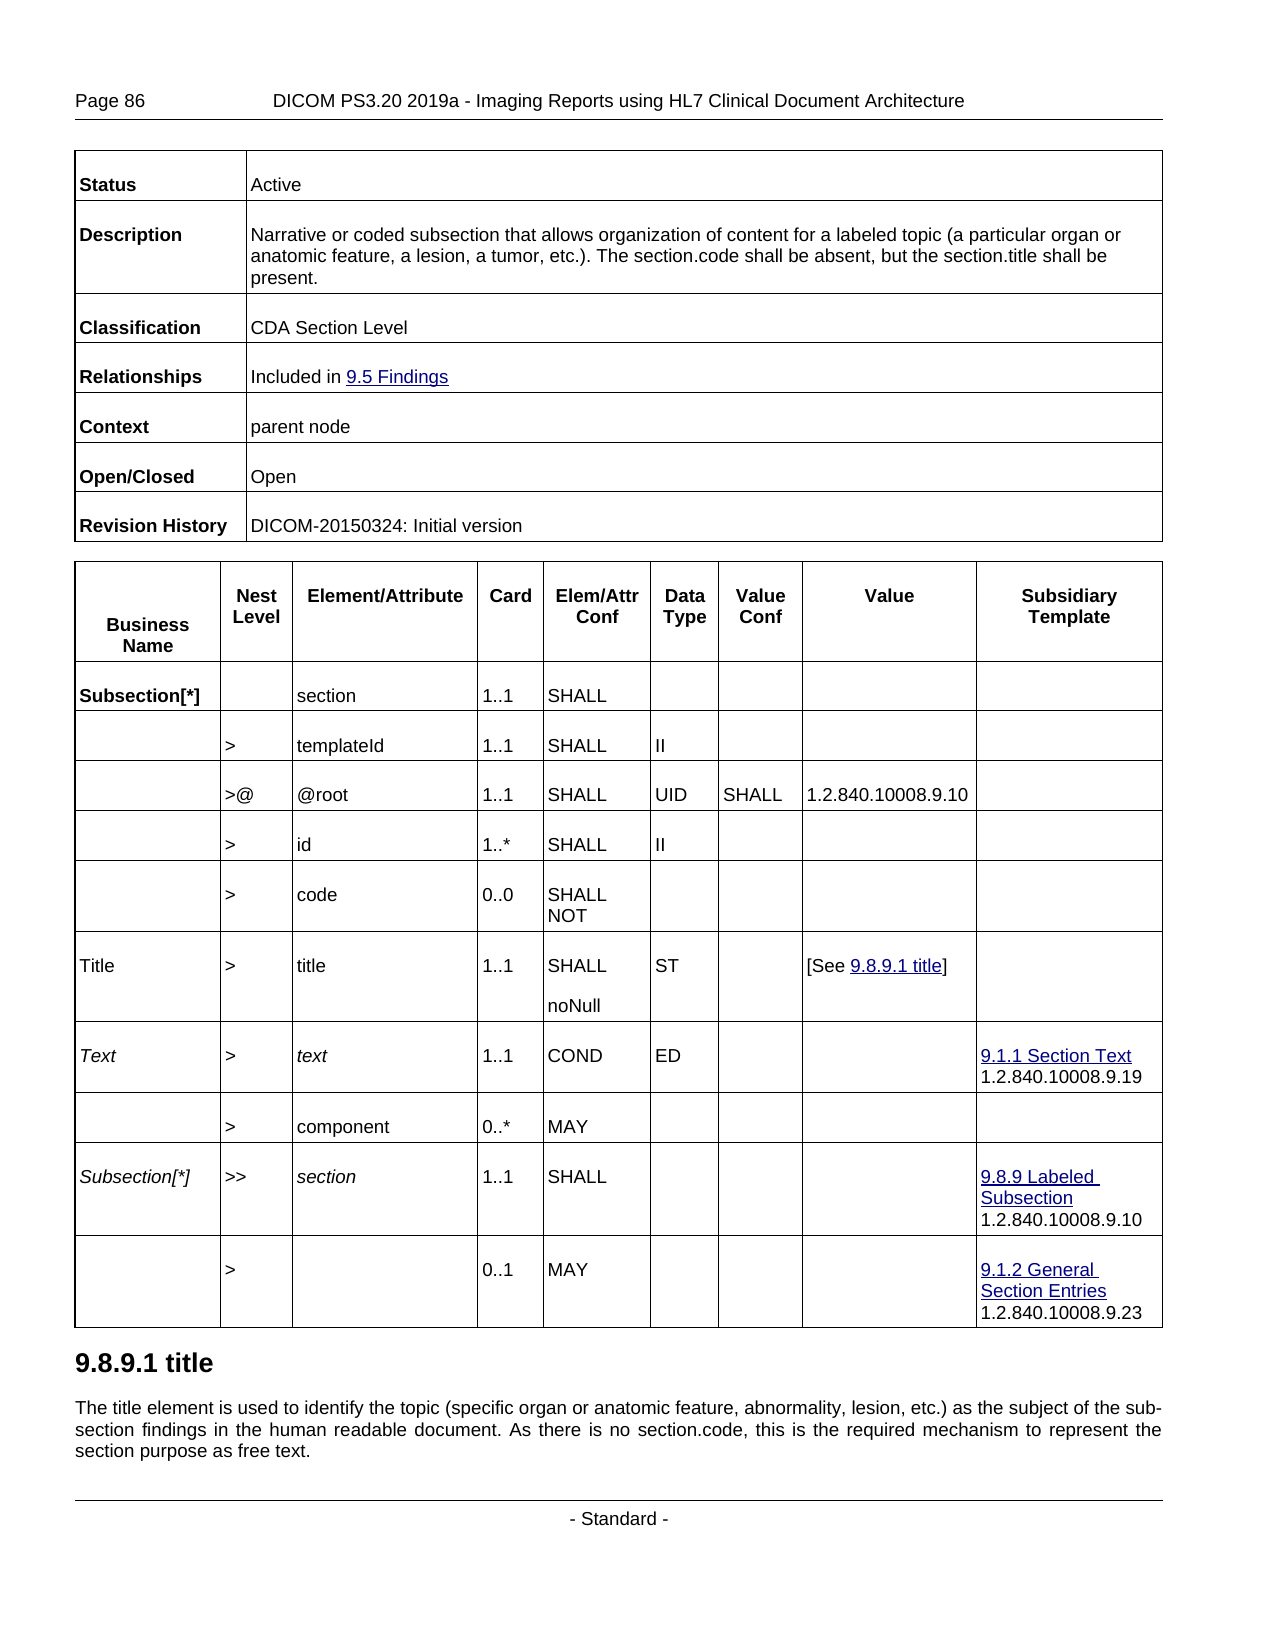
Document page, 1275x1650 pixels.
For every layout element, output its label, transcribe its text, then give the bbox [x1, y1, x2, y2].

table_cell Open/Closed [76, 443, 246, 491]
table_cell [651, 1236, 718, 1327]
table_header Data Type [651, 562, 718, 661]
table_cell Description [76, 201, 246, 292]
table_cell [719, 711, 802, 760]
table_cell code [293, 861, 477, 931]
table_cell ST [651, 932, 718, 1021]
table_cell [719, 861, 802, 931]
table_cell [293, 1236, 477, 1327]
table_cell Relationships [76, 343, 246, 392]
table_cell SHALL [544, 662, 650, 710]
table_cell Title [76, 932, 220, 1021]
table_cell 1..1 [478, 711, 543, 760]
table_cell [719, 662, 802, 710]
table_cell > [221, 1022, 292, 1092]
table_cell 1..1 [478, 761, 543, 810]
table_cell COND [544, 1022, 650, 1092]
table_cell II [651, 711, 718, 760]
table_cell [803, 662, 976, 710]
table_cell SHALL [544, 711, 650, 760]
table_cell component [293, 1093, 477, 1142]
text The title element is used to identify the topic (specific organ or anatomic feature, abnormality, lesion, etc.) as the subject of the sub-section findings in the human readable document. As there is no section.code, this is the required mechanism to represent the section purpose as free text. [75, 1397, 1162, 1462]
table_cell MAY [544, 1093, 650, 1142]
table_cell Subsection[*] [76, 1143, 220, 1234]
table_cell SHALL [544, 1143, 650, 1234]
table_cell DICOM-20150324: Initial version [247, 492, 1162, 541]
table_cell SHALL no​Null [544, 932, 650, 1021]
table_cell 1..1 [478, 1143, 543, 1234]
table_cell section [293, 1143, 477, 1234]
table_cell [651, 1093, 718, 1142]
table_cell [651, 662, 718, 710]
table_cell title [293, 932, 477, 1021]
table_header Elem/Attr Conf [544, 562, 650, 661]
table_cell 9.1.2 General Section Entries 1.2.840.10008.9.23 [977, 1236, 1162, 1327]
table_header Nest Level [221, 562, 292, 661]
table_cell >@ [221, 761, 292, 810]
table_header Value Conf [719, 562, 802, 661]
table_cell [977, 861, 1162, 931]
table_cell [803, 1236, 976, 1327]
table_cell > [221, 811, 292, 859]
table_cell > [221, 1236, 292, 1327]
table_cell SHALL [544, 811, 650, 859]
table_cell [977, 761, 1162, 810]
table_cell > [221, 932, 292, 1021]
table_cell SHALL NOT [544, 861, 650, 931]
table_cell [803, 861, 976, 931]
table_cell [76, 1236, 220, 1327]
table_cell [651, 861, 718, 931]
table_cell template​Id [293, 711, 477, 760]
table_cell [76, 711, 220, 760]
table_cell UID [651, 761, 718, 810]
table_cell SHALL [719, 761, 802, 810]
text 9.8.9.1 title [75, 1347, 1162, 1378]
table_cell ED [651, 1022, 718, 1092]
table_cell 0..0 [478, 861, 543, 931]
table_cell text [293, 1022, 477, 1092]
table_cell 1..1 [478, 932, 543, 1021]
table_cell Narrative or coded subsection that allows organization of content for a labeled topic (a particular organ or anatomic feature, a lesion, a tumor, etc.). The section.code shall be absent, but the section.title shall be present. [247, 201, 1162, 292]
table_cell [719, 1143, 802, 1234]
table_cell [76, 761, 220, 810]
table_cell Included in 9.5 Findings [247, 343, 1162, 392]
table_cell >> [221, 1143, 292, 1234]
table_header Value [803, 562, 976, 661]
table_header Card [478, 562, 543, 661]
table_cell [76, 861, 220, 931]
table_cell [977, 811, 1162, 859]
table_cell 0..1 [478, 1236, 543, 1327]
table_cell [803, 1093, 976, 1142]
table_cell II [651, 811, 718, 859]
table_cell Classification [76, 294, 246, 342]
table_cell SHALL [544, 761, 650, 810]
table_cell MAY [544, 1236, 650, 1327]
table_cell Revision History [76, 492, 246, 541]
table_cell Active [247, 151, 1162, 200]
table_cell [977, 711, 1162, 760]
table_cell CDA Section Level [247, 294, 1162, 342]
table_cell section [293, 662, 477, 710]
table_cell [651, 1143, 718, 1234]
table_header Business Name [76, 562, 220, 661]
table_cell Status [76, 151, 246, 200]
table_cell 1..1 [478, 1022, 543, 1092]
table_cell id [293, 811, 477, 859]
table_header Subsidiary Template [977, 562, 1162, 661]
table_cell [977, 662, 1162, 710]
table_cell [803, 1022, 976, 1092]
table_cell Subsection[*] [76, 662, 220, 710]
table_cell parent node [247, 393, 1162, 442]
table_cell [803, 1143, 976, 1234]
table_cell [221, 662, 292, 710]
table_cell @root [293, 761, 477, 810]
table_cell 9.8.9 Labeled Subsection 1.2.840.10008.9.10 [977, 1143, 1162, 1234]
table_cell [See 9.8.9.1 title] [803, 932, 976, 1021]
table_cell [719, 1236, 802, 1327]
table_cell Open [247, 443, 1162, 491]
table_cell > [221, 1093, 292, 1142]
table_cell 0..* [478, 1093, 543, 1142]
table_cell Text [76, 1022, 220, 1092]
table_cell 1.2.840.10008.9.10 [803, 761, 976, 810]
table_cell 1..1 [478, 662, 543, 710]
table_cell [76, 811, 220, 859]
table_cell 9.1.1 Section Text 1.2.840.10008.9.19 [977, 1022, 1162, 1092]
table_cell > [221, 711, 292, 760]
table_cell Context [76, 393, 246, 442]
table_cell > [221, 861, 292, 931]
table_header Element/​Attribute [293, 562, 477, 661]
table_cell [803, 711, 976, 760]
table_cell [719, 811, 802, 859]
table_cell [977, 1093, 1162, 1142]
table_cell [977, 932, 1162, 1021]
table_cell [719, 1093, 802, 1142]
table_cell [719, 932, 802, 1021]
table_cell 1..* [478, 811, 543, 859]
table_cell [719, 1022, 802, 1092]
table_cell [803, 811, 976, 859]
table_cell [76, 1093, 220, 1142]
